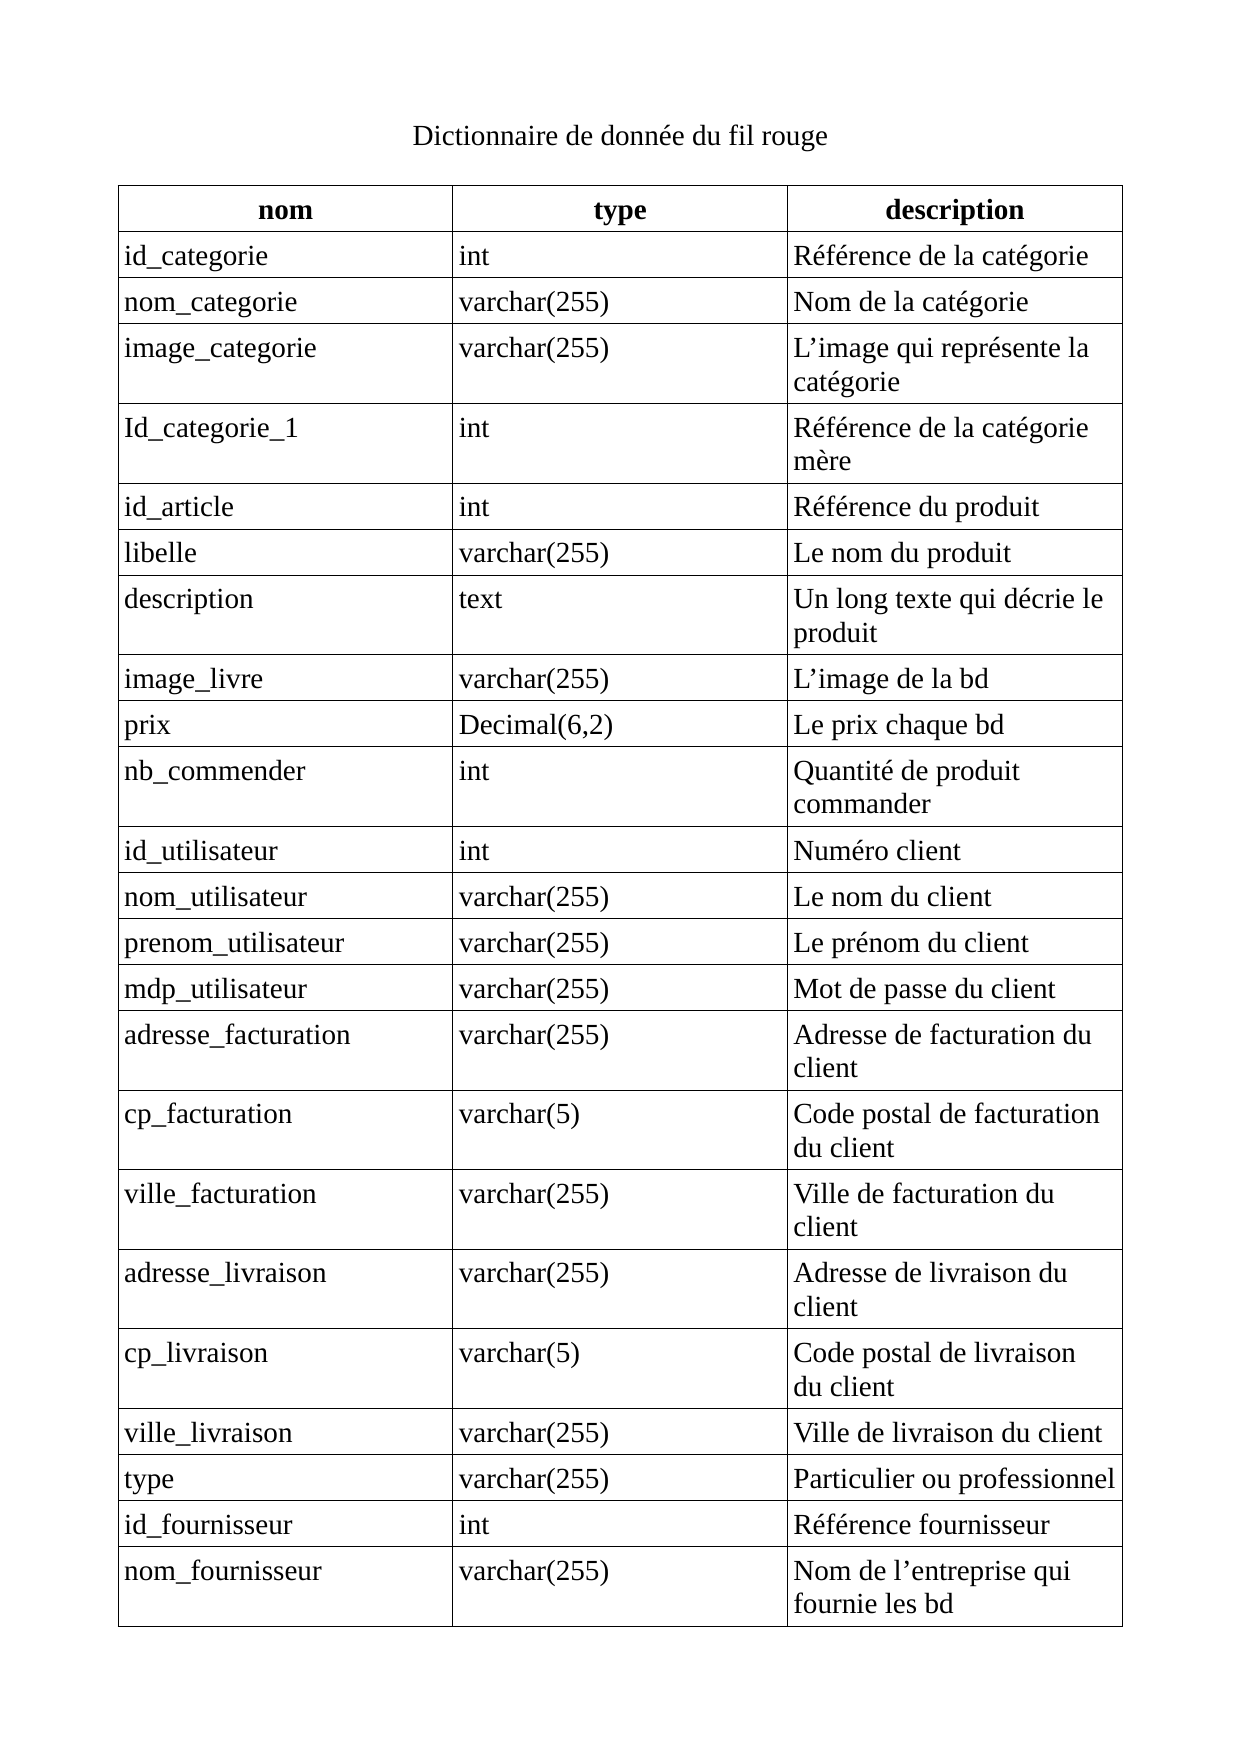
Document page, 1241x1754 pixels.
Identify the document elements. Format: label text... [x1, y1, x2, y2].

table_cell nb_commender [119, 747, 452, 826]
table_cell int [453, 827, 787, 872]
table_cell Particulier ou professionnel [788, 1455, 1122, 1500]
table_cell varchar(255) [453, 965, 787, 1010]
table_header nom [119, 186, 452, 231]
table_cell image_livre [119, 655, 452, 700]
table_cell cp_facturation [119, 1091, 452, 1169]
table_cell adresse_livraison [119, 1250, 452, 1328]
table_cell image_categorie [119, 324, 452, 403]
table_cell varchar(255) [453, 278, 787, 323]
table_cell varchar(255) [453, 919, 787, 964]
table_cell nom_fournisseur [119, 1547, 452, 1626]
table_cell cp_livraison [119, 1329, 452, 1408]
table_cell varchar(255) [453, 1409, 787, 1454]
table_cell id_fournisseur [119, 1501, 452, 1546]
table_cell nom_categorie [119, 278, 452, 323]
table_header type [453, 186, 787, 231]
table_cell Le prix chaque bd [788, 701, 1122, 746]
table_cell Le nom du client [788, 873, 1122, 918]
table_cell varchar(255) [453, 1011, 787, 1089]
table_cell int [453, 404, 787, 482]
table_cell Le prénom du client [788, 919, 1122, 964]
table_cell L’image qui représente la catégorie [788, 324, 1122, 403]
table_cell varchar(5) [453, 1329, 787, 1408]
table_cell Code postal de livraison du client [788, 1329, 1122, 1408]
table_cell varchar(255) [453, 655, 787, 700]
table_cell mdp_utilisateur [119, 965, 452, 1010]
table_cell Adresse de livraison du client [788, 1250, 1122, 1328]
table_cell Mot de passe du client [788, 965, 1122, 1010]
table_cell varchar(255) [453, 530, 787, 574]
table_cell prenom_utilisateur [119, 919, 452, 964]
table_cell Le nom du produit [788, 530, 1122, 574]
table_cell Ville de facturation du client [788, 1170, 1122, 1249]
table_cell Un long texte qui décrie le produit [788, 576, 1122, 654]
text Dictionnaire de donnée du fil rouge [118, 118, 1122, 152]
table_cell Id_categorie_1 [119, 404, 452, 482]
table_header description [788, 186, 1122, 231]
table_cell ville_livraison [119, 1409, 452, 1454]
table_cell adresse_facturation [119, 1011, 452, 1089]
table_cell Quantité de produit commander [788, 747, 1122, 826]
table_cell varchar(255) [453, 1170, 787, 1249]
table_cell Référence de la catégorie [788, 232, 1122, 277]
table_cell nom_utilisateur [119, 873, 452, 918]
table_cell varchar(255) [453, 873, 787, 918]
table_cell varchar(255) [453, 1455, 787, 1500]
table_cell Adresse de facturation du client [788, 1011, 1122, 1089]
table_cell Code postal de facturation du client [788, 1091, 1122, 1169]
table_cell id_utilisateur [119, 827, 452, 872]
table_cell int [453, 1501, 787, 1546]
table_cell Numéro client [788, 827, 1122, 872]
table_cell libelle [119, 530, 452, 574]
table_cell Nom de l’entreprise qui fournie les bd [788, 1547, 1122, 1626]
table_cell text [453, 576, 787, 654]
table_cell varchar(255) [453, 1250, 787, 1328]
table_cell description [119, 576, 452, 654]
table_cell Référence du produit [788, 484, 1122, 528]
table_cell int [453, 747, 787, 826]
table_cell L’image de la bd [788, 655, 1122, 700]
table_cell Référence fournisseur [788, 1501, 1122, 1546]
table_cell Ville de livraison du client [788, 1409, 1122, 1454]
table_cell int [453, 232, 787, 277]
table_cell ville_facturation [119, 1170, 452, 1249]
table_cell Nom de la catégorie [788, 278, 1122, 323]
table_cell int [453, 484, 787, 528]
table_cell id_article [119, 484, 452, 528]
table_cell id_categorie [119, 232, 452, 277]
table_cell type [119, 1455, 452, 1500]
table_cell Decimal(6,2) [453, 701, 787, 746]
table_cell varchar(5) [453, 1091, 787, 1169]
table_cell prix [119, 701, 452, 746]
table_cell varchar(255) [453, 324, 787, 403]
table_cell Référence de la catégorie mère [788, 404, 1122, 482]
table_cell varchar(255) [453, 1547, 787, 1626]
